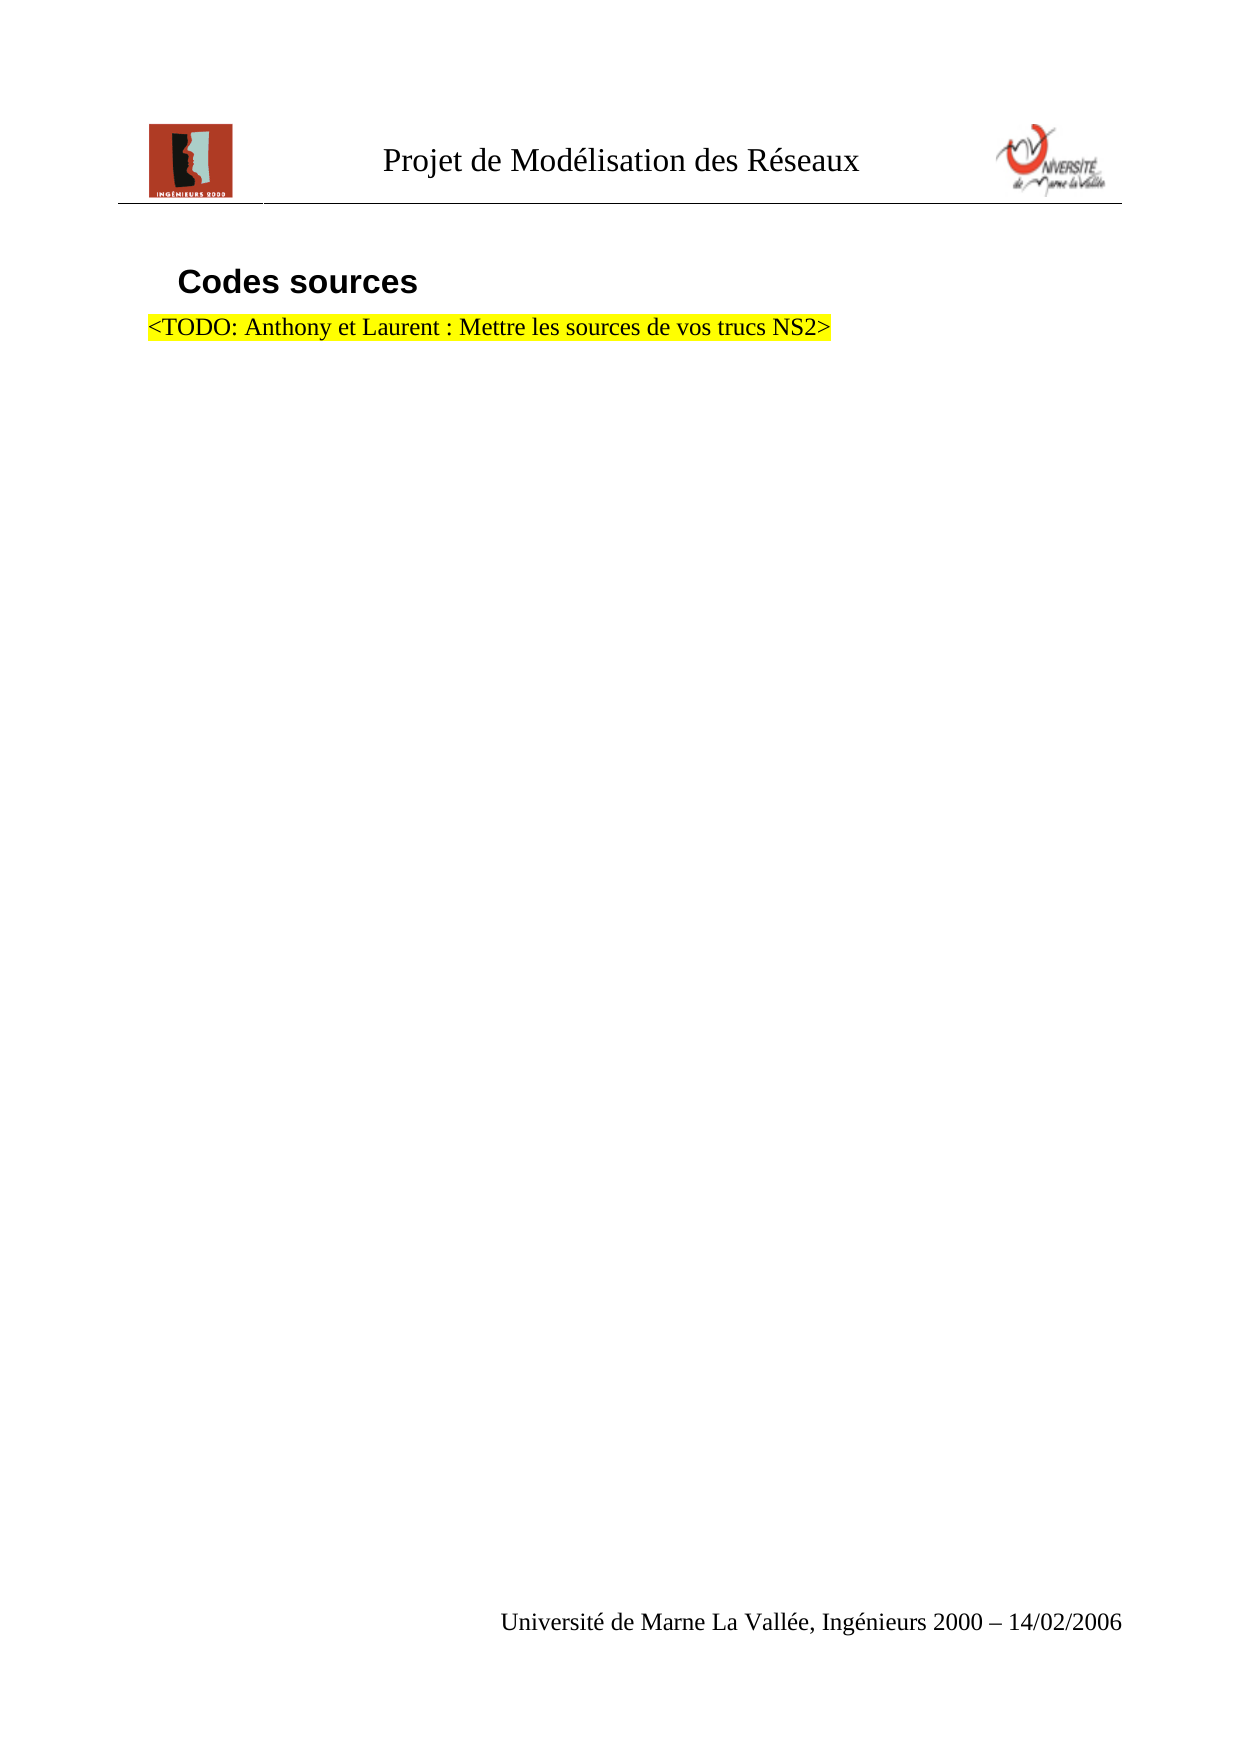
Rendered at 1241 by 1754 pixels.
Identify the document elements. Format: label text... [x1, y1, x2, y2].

picture [148, 123, 233, 198]
text <TODO: Anthony et Laurent : Mettre les sources de vos trucs NS2> [118, 313, 1122, 341]
subtitle Codes sources [177, 264, 1122, 301]
picture [995, 124, 1106, 197]
